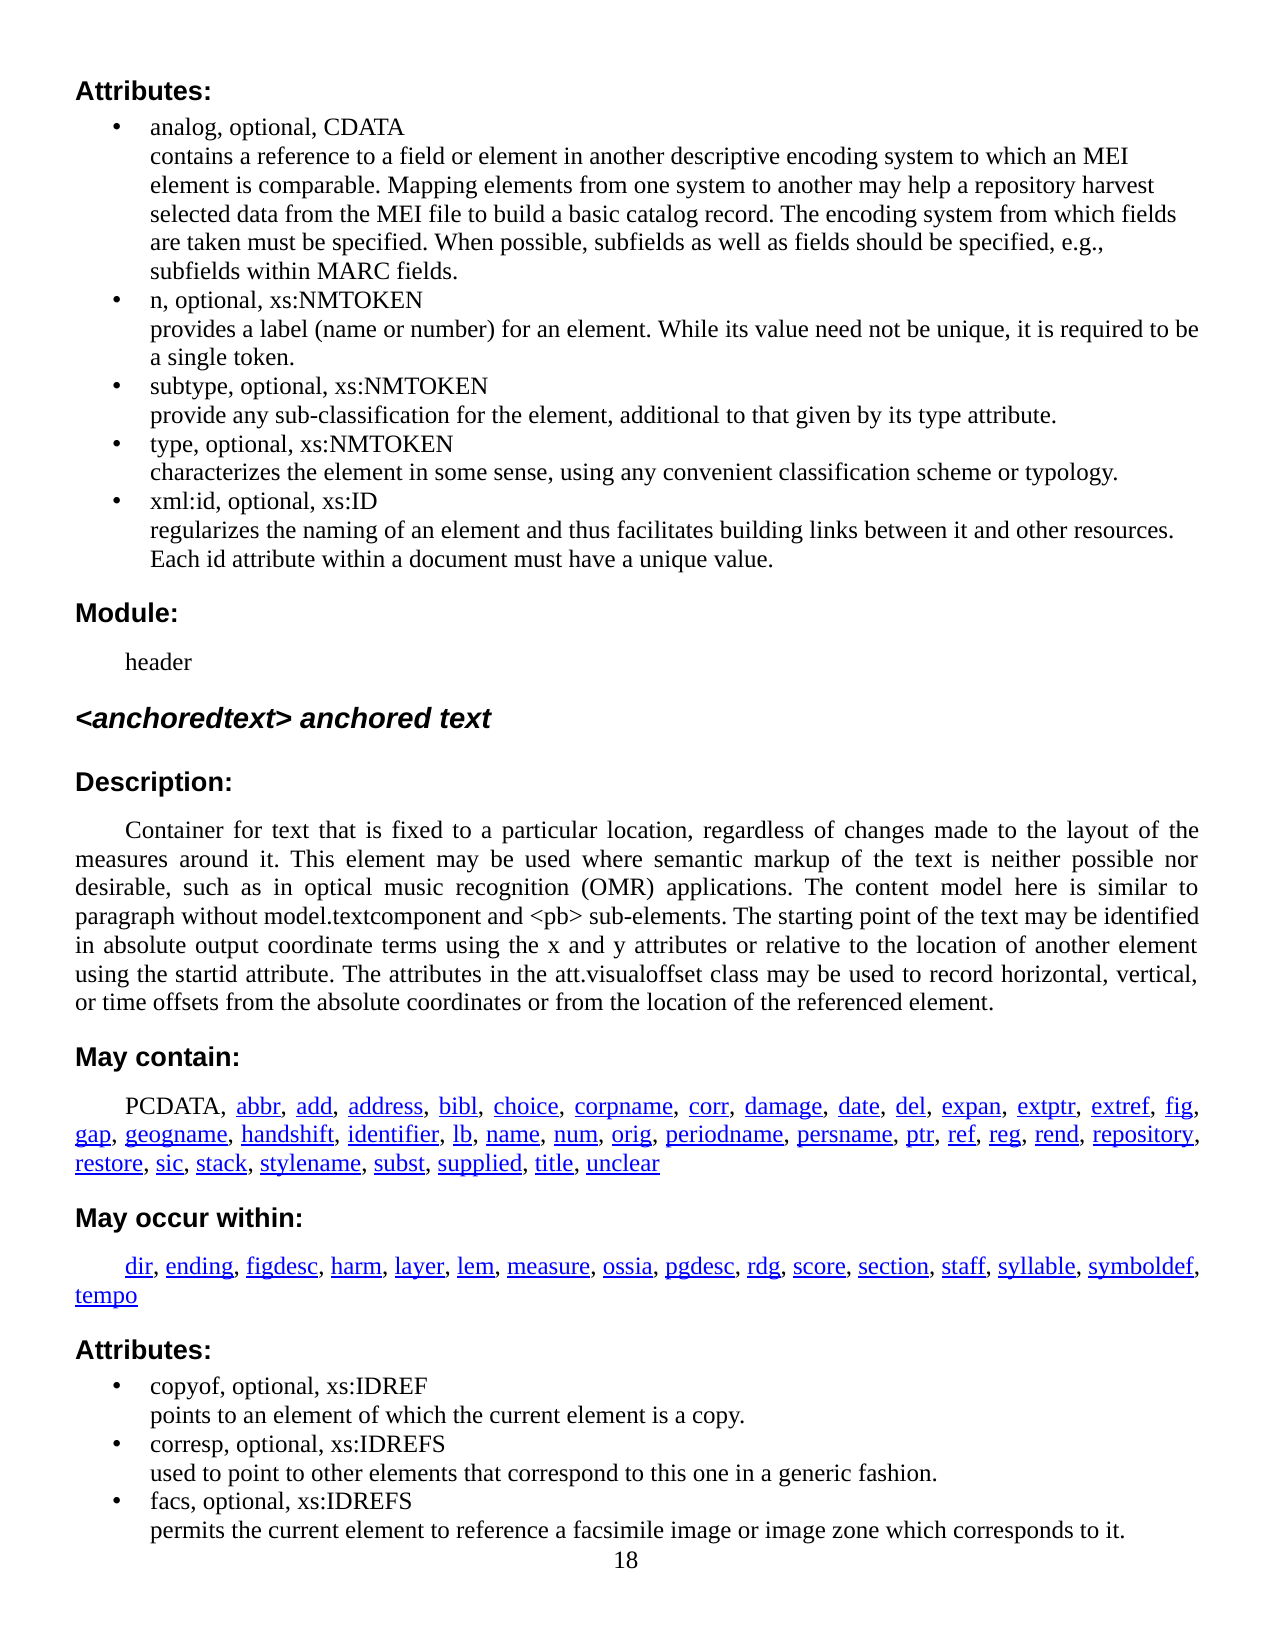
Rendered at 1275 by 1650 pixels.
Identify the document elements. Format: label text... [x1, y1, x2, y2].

list xml:id, optional, xs:ID regularizes the naming of an element and thus facilitates building links between it and other resources. Each id attribute within a document must have a unique value. [112, 486, 1200, 572]
subtitle Description: [75, 766, 1200, 797]
list copyof, optional, xs:IDREF points to an element of which the current element is a copy. [112, 1371, 1200, 1429]
text PCDATA, abbr, add, address, bibl, choice, corpname, corr, damage, date, del, expan, extptr, extref, fig, gap, geogname, handshift, identifier, lb, name, num, orig, periodname, persname, ptr, ref, reg, rend, repository, restore, sic, stack, stylename, subst, supplied, title, unclear [75, 1091, 1200, 1177]
subtitle May contain: [75, 1041, 1200, 1072]
subtitle Attributes: [75, 1334, 1200, 1365]
text Container for text that is fixed to a particular location, regardless of changes made to the layout of the measures around it. This element may be used where semantic markup of the text is neither possible nor desirable, such as in optical music recognition (OMR) applications. The content model here is similar to paragraph without model.textcomponent and <pb> sub-elements. The starting point of the text may be identified in absolute output coordinate terms using the x and y attributes or relative to the location of another element using the startid attribute. The attributes in the att.visualoffset class may be used to record horizontal, vertical, or time offsets from the absolute coordinates or from the location of the referenced element. [75, 815, 1200, 1016]
subtitle Module: [75, 597, 1200, 629]
list subtype, optional, xs:NMTOKEN provide any sub-classification for the element, additional to that given by its type attribute. [112, 371, 1200, 429]
list type, optional, xs:NMTOKEN characterizes the element in some sense, using any convenient classification scheme or typology. [112, 429, 1200, 486]
list n, optional, xs:NMTOKEN provides a label (name or number) for an element. While its value need not be unique, it is required to be a single token. [112, 285, 1200, 371]
subtitle <anchoredtext> anchored text [75, 701, 1200, 734]
list facs, optional, xs:IDREFS permits the current element to reference a facsimile image or image zone which corresponds to it. [112, 1486, 1200, 1544]
subtitle Attributes: [75, 75, 1200, 106]
list corresp, optional, xs:IDREFS used to point to other elements that correspond to this one in a generic fashion. [112, 1429, 1200, 1486]
text dir, ending, figdesc, harm, layer, lem, measure, ossia, pgdesc, rdg, score, section, staff, syllable, symboldef, tempo [75, 1251, 1200, 1309]
list analog, optional, CDATA contains a reference to a field or element in another descriptive encoding system to which an MEI element is comparable. Mapping elements from one system to another may help a repository harvest selected data from the MEI file to build a basic catalog record. The encoding system from which fields are taken must be specified. When possible, subfields as well as fields should be specified, e.g., subfields within MARC fields. [112, 112, 1200, 285]
text header [75, 647, 1200, 676]
subtitle May occur within: [75, 1202, 1200, 1233]
